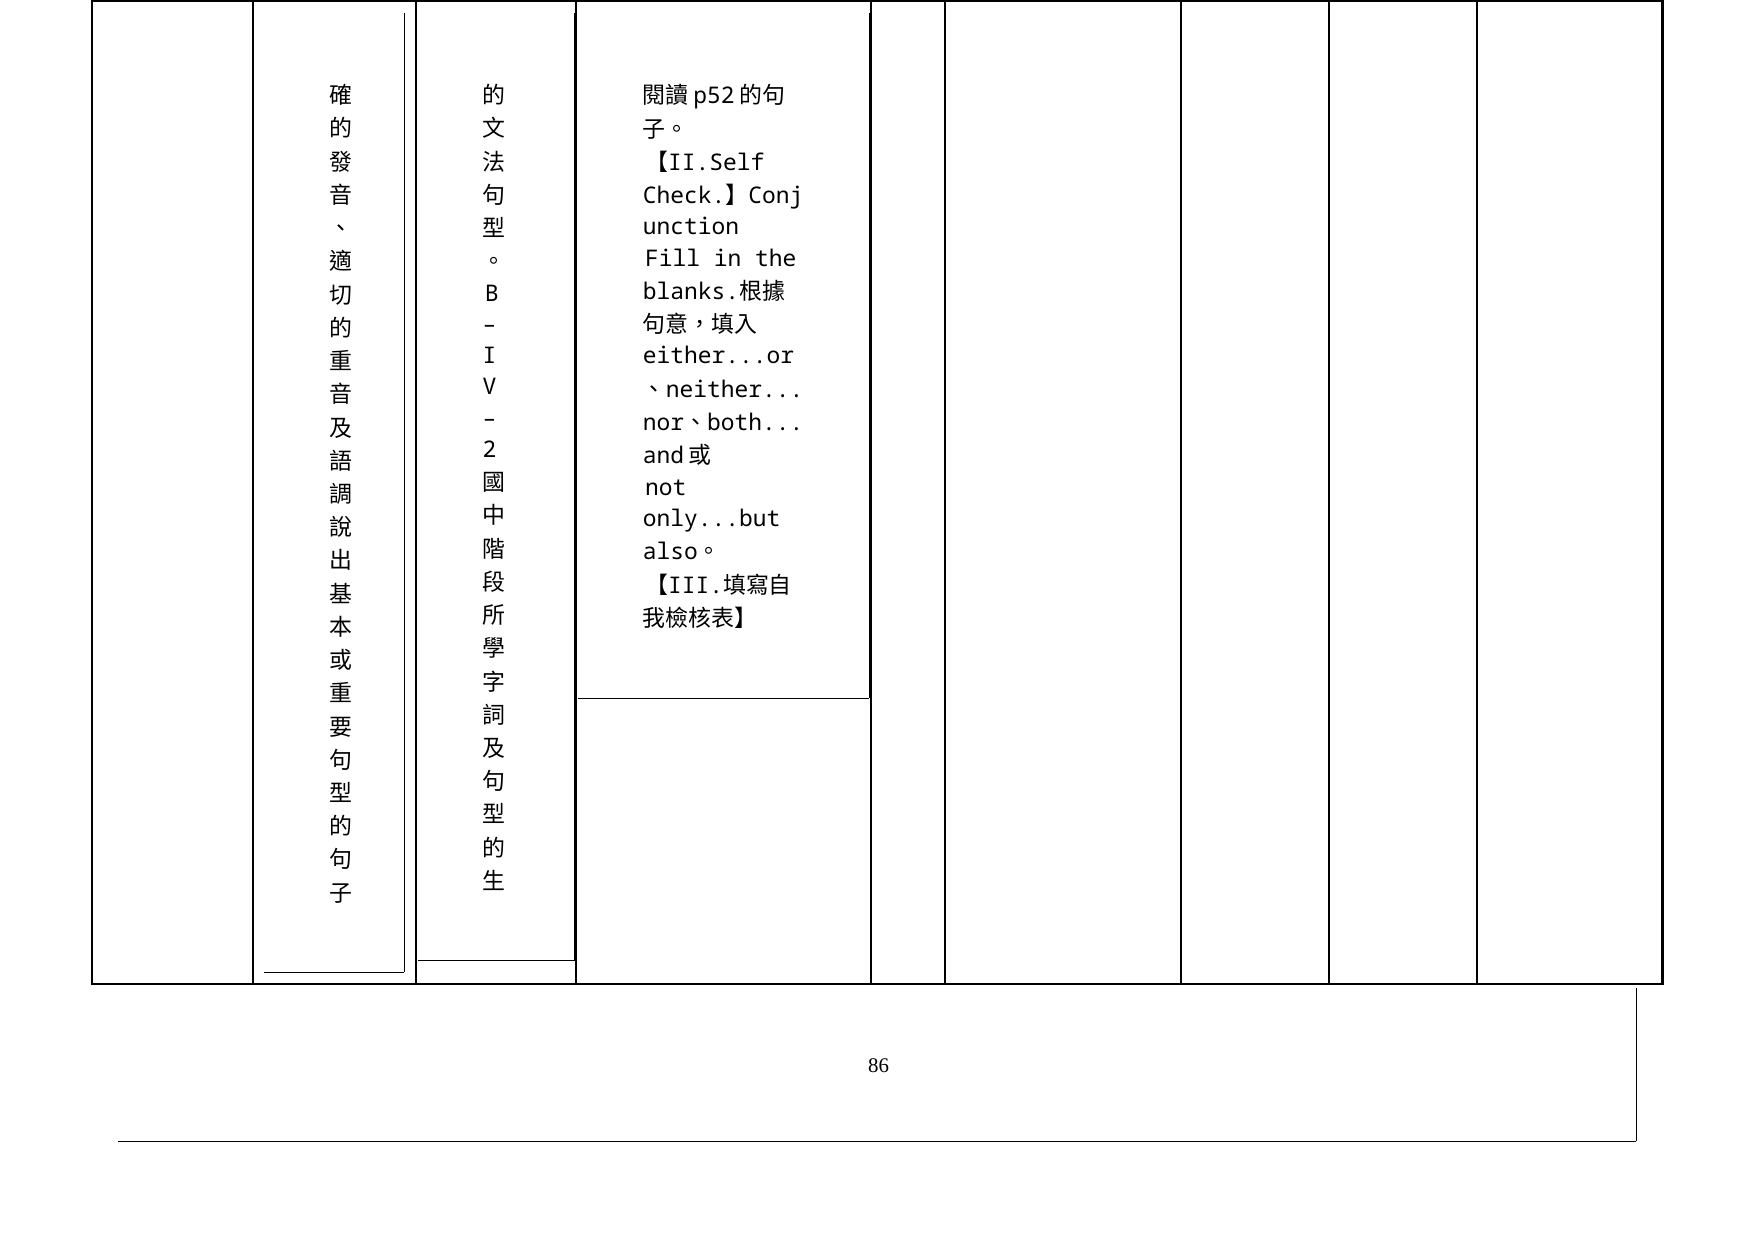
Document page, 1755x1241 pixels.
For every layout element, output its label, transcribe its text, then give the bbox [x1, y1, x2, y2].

table_cell [1182, 2, 1328, 983]
table_cell 確的發音、適切的重音及語調說出基本或重要句型的句子 [254, 2, 415, 983]
table_cell [1330, 2, 1476, 983]
table_cell [1478, 2, 1661, 983]
table_cell 閱讀p52的句子。 【II.Self Check.】Conjunction Fill in the blanks.根據句意，填入either...or、neither...nor、both...and或 not only...but also。 【III.填寫自我檢核表】 [577, 2, 870, 983]
table_cell [93, 2, 252, 983]
table_cell [872, 2, 944, 983]
table_cell 的文法句型。 B–IV–2 國中階段所學字詞及句型的生 [417, 2, 575, 983]
table_cell [946, 2, 1180, 983]
